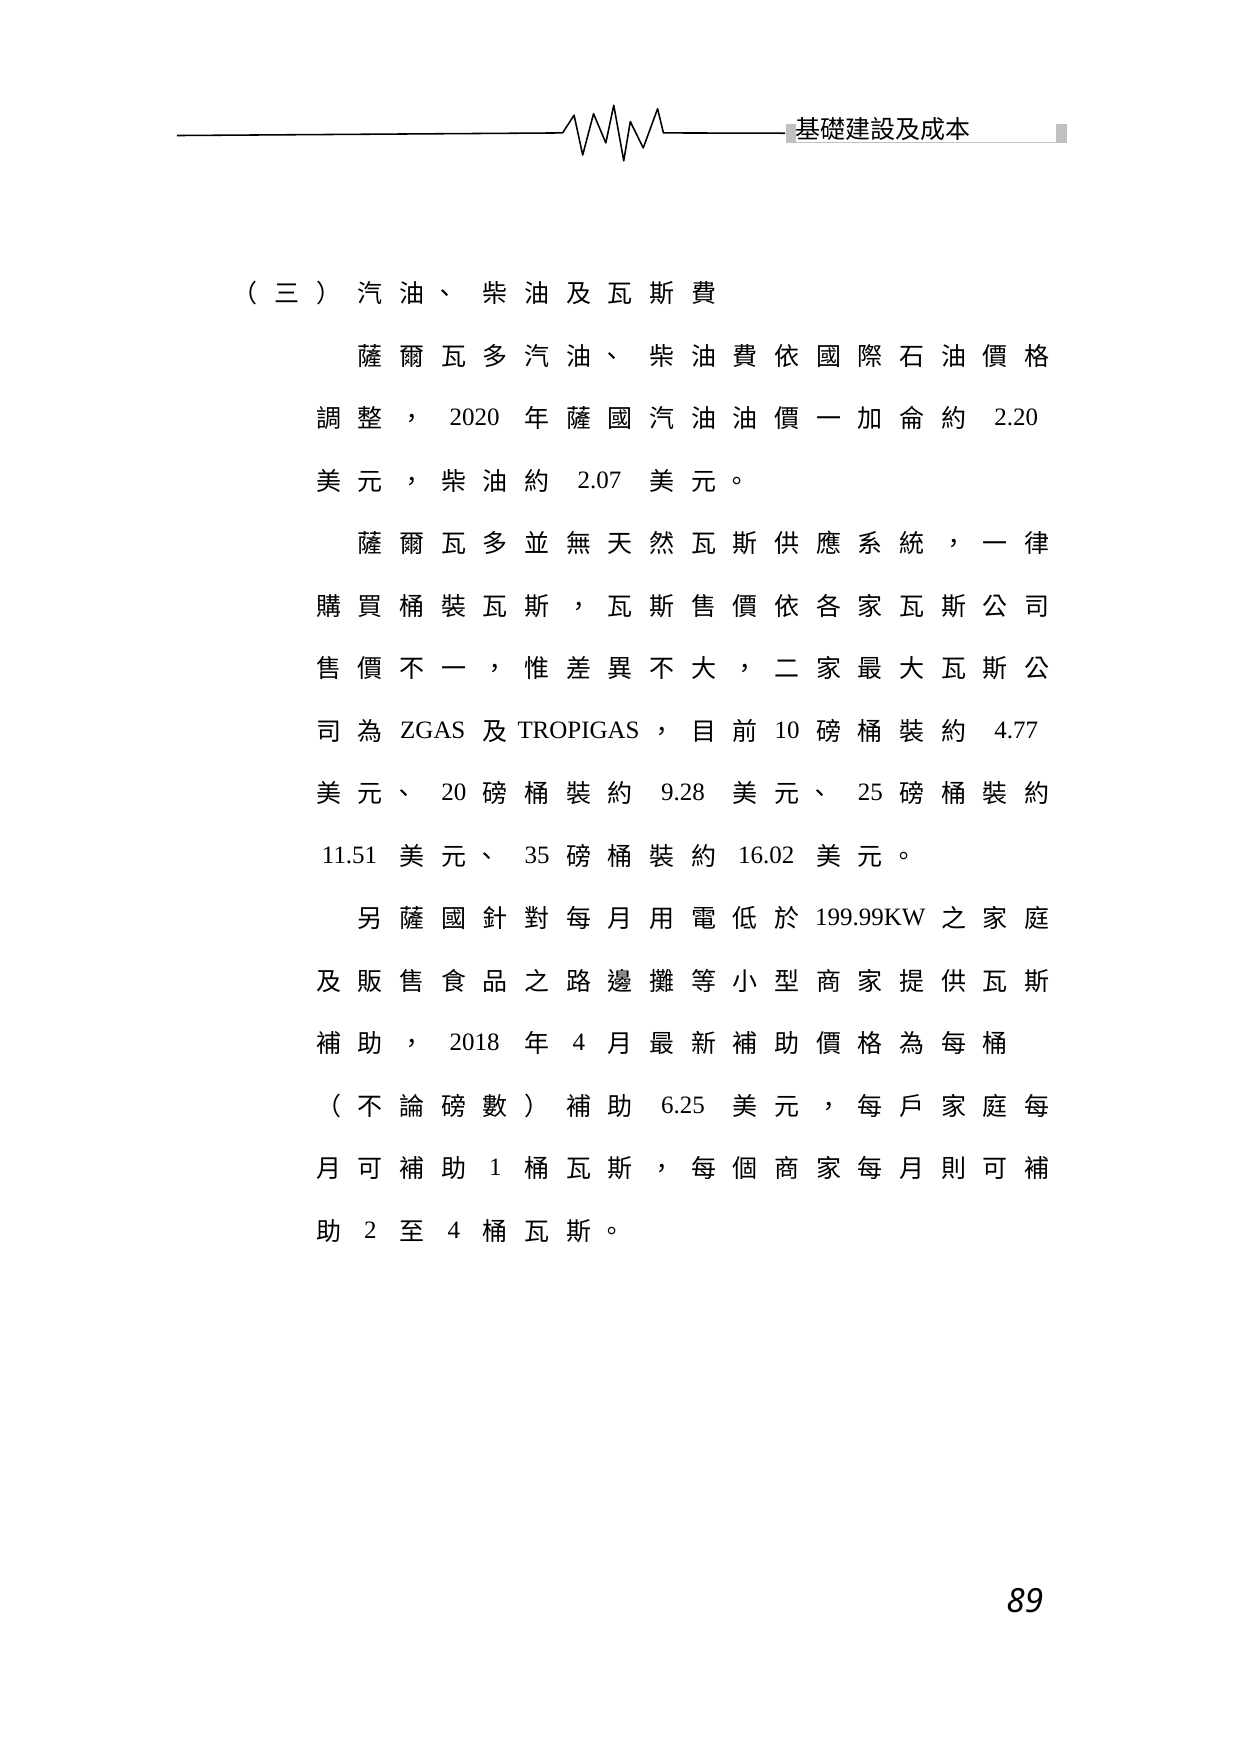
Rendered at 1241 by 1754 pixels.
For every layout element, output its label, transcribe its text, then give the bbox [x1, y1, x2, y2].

text （三）汽油、柴油及瓦斯費 [207, 250, 1058, 313]
text 薩爾瓦多汽油、柴油費依國際石油價格調整，2020年薩國汽油油價一加侖約2.20美元，柴油約2.07美元。 [281, 313, 1058, 500]
text 另薩國針對每月用電低於199.99KW之家庭及販售食品之路邊攤等小型商家提供瓦斯補助，2018年4月最新補助價格為每桶（不論磅數）補助6.25美元，每戶家庭每月可補助1桶瓦斯，每個商家每月則可補助2至4桶瓦斯。 [281, 875, 1058, 1250]
text 薩爾瓦多並無天然瓦斯供應系統，一律購買桶裝瓦斯，瓦斯售價依各家瓦斯公司售價不一，惟差異不大，二家最大瓦斯公司為ZGAS及TROPIGAS，目前10磅桶裝約4.77美元、20磅桶裝約9.28美元、25磅桶裝約11.51美元、35磅桶裝約16.02美元。 [281, 500, 1058, 875]
